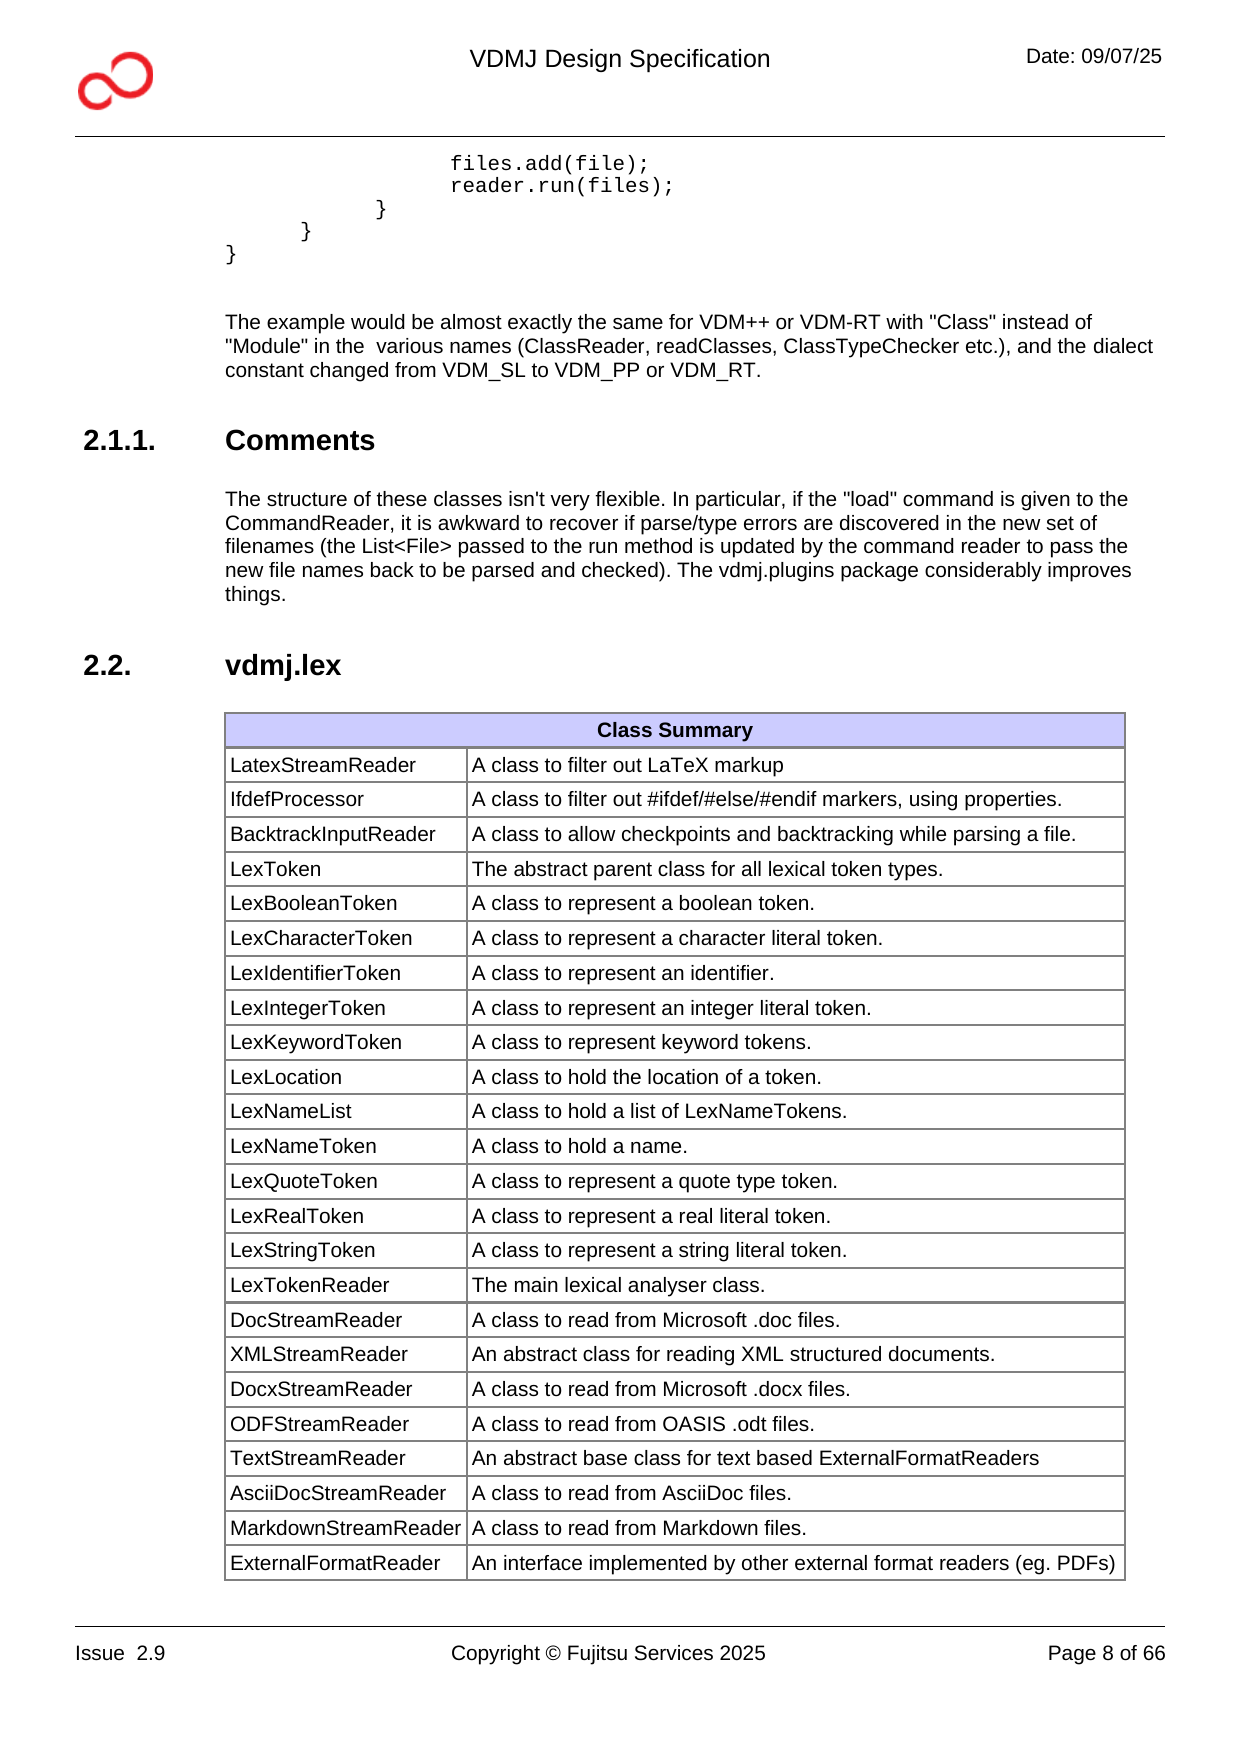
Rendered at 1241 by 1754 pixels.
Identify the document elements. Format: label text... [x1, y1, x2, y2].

table_cell XMLStreamReader [226, 1338, 466, 1371]
table_cell ExternalFormatReader [226, 1546, 466, 1579]
table_cell A class to hold a list of LexNameTokens. [468, 1095, 1124, 1128]
table_cell A class to allow checkpoints and backtracking while parsing a file. [468, 818, 1124, 851]
table_cell A class to represent a character literal token. [468, 922, 1124, 954]
table_cell LexCharacterToken [226, 922, 466, 954]
table_cell MarkdownStreamReader [226, 1512, 466, 1544]
table_cell DocxStreamReader [226, 1373, 466, 1406]
table_cell LexIdentifierToken [226, 957, 466, 989]
table_cell A class to hold the location of a token. [468, 1061, 1124, 1093]
table_cell A class to hold a name. [468, 1130, 1124, 1163]
table_cell The abstract parent class for all lexical token types. [468, 853, 1124, 885]
text } [225, 197, 1165, 220]
table_cell IfdefProcessor [226, 783, 466, 816]
table_cell DocStreamReader [226, 1304, 466, 1336]
table_cell AsciiDocStreamReader [226, 1477, 466, 1509]
table_cell LexRealToken [226, 1200, 466, 1232]
table_cell LexNameList [226, 1095, 466, 1128]
table_cell A class to read from Microsoft .doc files. [468, 1304, 1124, 1336]
picture [78, 44, 153, 120]
table_cell A class to read from AsciiDoc files. [468, 1477, 1124, 1509]
subtitle vdmj.lex [75, 649, 1165, 682]
table_cell ODFStreamReader [226, 1408, 466, 1440]
table_cell An abstract base class for text based ExternalFormatReaders [468, 1442, 1124, 1475]
text The structure of these classes isn't very flexible. In particular, if the "load" command is given to the CommandReader, it is awkward to recover if parse/type errors are discovered in the new set of filenames (the List<File> passed to the run method is updated by the command reader to pass the new file names back to be parsed and checked). The vdmj.plugins package considerably improves things. [225, 487, 1165, 607]
text files.add(file); [225, 152, 1165, 175]
table_cell A class to read from Microsoft .docx files. [468, 1373, 1124, 1406]
table_cell BacktrackInputReader [226, 818, 466, 851]
table_cell The main lexical analyser class. [468, 1269, 1124, 1301]
table_cell LexBooleanToken [226, 887, 466, 920]
table_cell A class to represent a boolean token. [468, 887, 1124, 920]
subtitle Comments [75, 424, 1165, 457]
table_cell An interface implemented by other external format readers (eg. PDFs) [468, 1546, 1124, 1579]
text reader.run(files); [225, 175, 1165, 197]
table_cell LexNameToken [226, 1130, 466, 1163]
table_cell A class to filter out #ifdef/#else/#endif markers, using properties. [468, 783, 1124, 816]
table_cell A class to represent keyword tokens. [468, 1026, 1124, 1059]
table_header Class Summary [226, 714, 1124, 746]
table_cell A class to represent a real literal token. [468, 1200, 1124, 1232]
table_cell A class to read from Markdown files. [468, 1512, 1124, 1544]
table_cell A class to represent a quote type token. [468, 1165, 1124, 1197]
table_cell TextStreamReader [226, 1442, 466, 1475]
table_cell A class to represent an integer literal token. [468, 991, 1124, 1024]
table_cell LexTokenReader [226, 1269, 466, 1301]
text } [225, 242, 1165, 265]
table_cell LexIntegerToken [226, 991, 466, 1024]
table_cell LexKeywordToken [226, 1026, 466, 1059]
table_cell LatexStreamReader [226, 749, 466, 781]
table_cell LexStringToken [226, 1234, 466, 1267]
table_cell A class to represent an identifier. [468, 957, 1124, 989]
table_cell An abstract class for reading XML structured documents. [468, 1338, 1124, 1371]
text The example would be almost exactly the same for VDM++ or VDM-RT with "Class" instead of "Module" in the various names (ClassReader, readClasses, ClassTypeChecker etc.), and the dialect constant changed from VDM_SL to VDM_PP or VDM_RT. [225, 310, 1165, 382]
table_cell LexToken [226, 853, 466, 885]
table_cell A class to read from OASIS .odt files. [468, 1408, 1124, 1440]
table_cell A class to filter out LaTeX markup [468, 749, 1124, 781]
table_cell LexQuoteToken [226, 1165, 466, 1197]
text } [225, 220, 1165, 242]
table_cell LexLocation [226, 1061, 466, 1093]
table_cell A class to represent a string literal token. [468, 1234, 1124, 1267]
